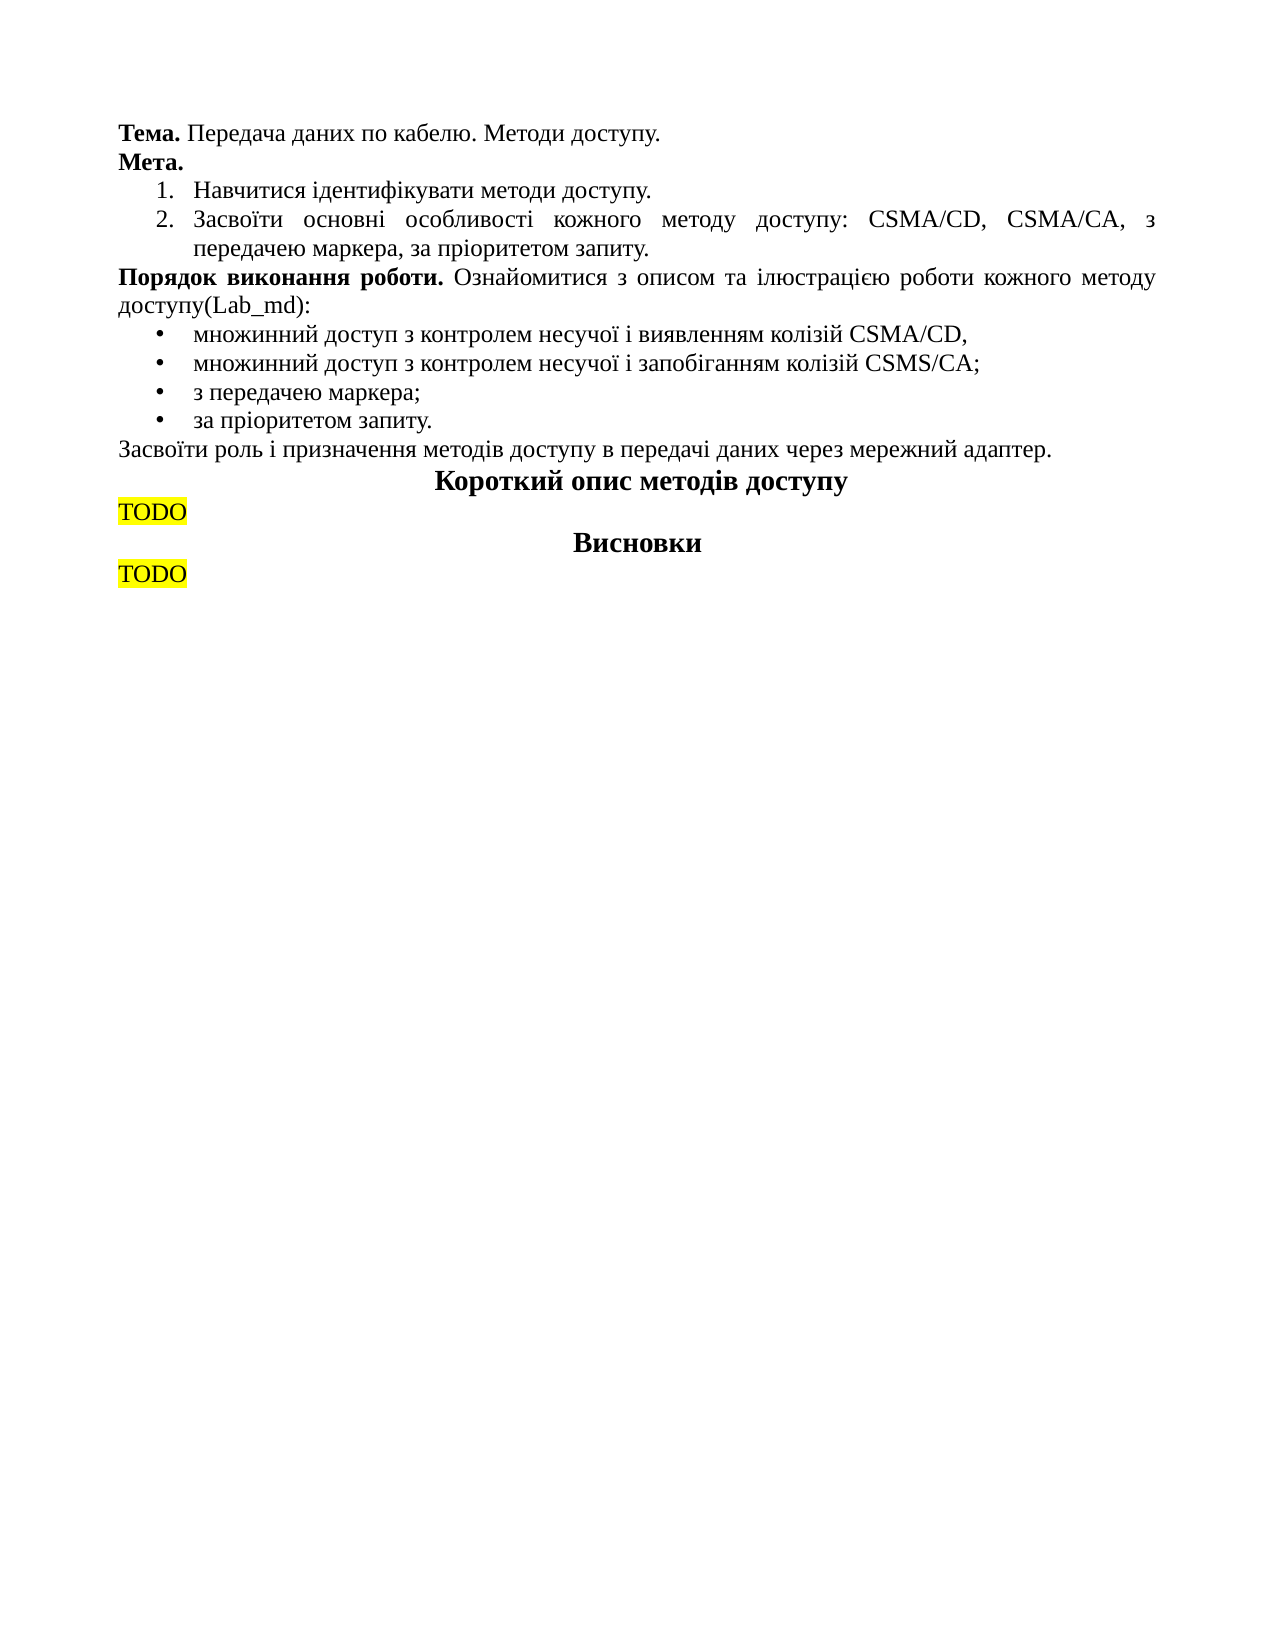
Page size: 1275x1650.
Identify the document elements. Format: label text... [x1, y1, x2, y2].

text Короткий опис методів доступу [118, 463, 1157, 497]
list Навчитися ідентифікувати методи доступу. [156, 176, 1157, 204]
text TODO [118, 497, 1157, 525]
list Засвоїти основні особливості кожного методу доступу: CSMA/CD, CSMA/CA, з передачею маркера, за пріоритетом запиту. [156, 204, 1157, 262]
text Тема. Передача даних по кабелю. Методи доступу. [118, 118, 1157, 147]
list Засвоїти роль і призначення методів доступу в передачі даних через мережний адаптер. [81, 434, 1157, 463]
list множинний доступ з контролем несучої і виявленням колізій CSMA/CD, [156, 319, 1157, 348]
text Порядок виконання роботи. Ознайомитися з описом та ілюстрацією роботи кожного методу доступу(Lab_md): [118, 262, 1157, 319]
text Мета. [118, 147, 1157, 176]
list за пріоритетом запиту. [156, 406, 1157, 434]
text TODO [118, 559, 1157, 588]
list з передачею маркера; [156, 377, 1157, 406]
text Висновки [118, 525, 1157, 559]
list множинний доступ з контролем несучої і запобіганням колізій CSMS/CA; [156, 348, 1157, 377]
